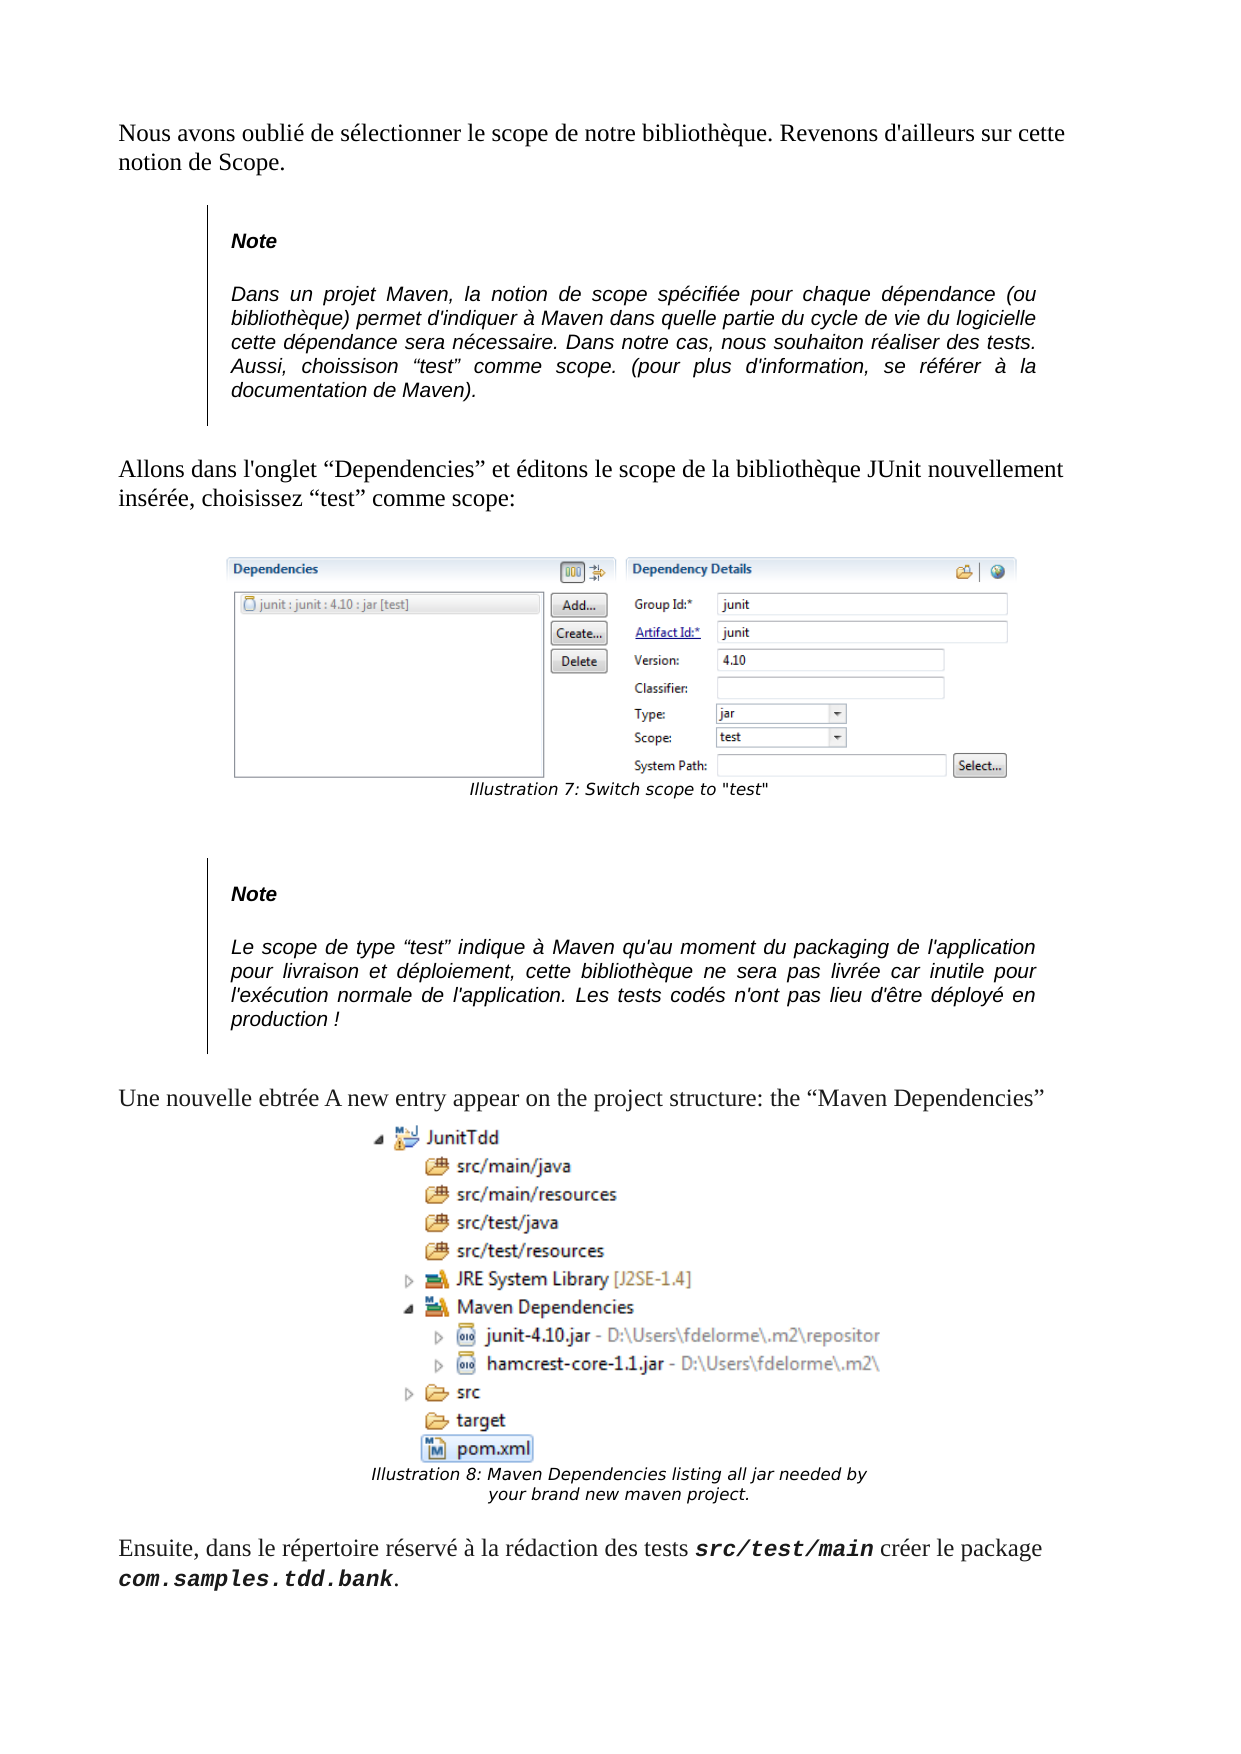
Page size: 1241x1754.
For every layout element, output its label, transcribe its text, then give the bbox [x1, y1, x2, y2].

text Note [208, 858, 1063, 906]
picture [361, 1124, 880, 1466]
text Dans un projet Maven, la notion de scope spécifiée pour chaque dépendance (ou bibliothèque) permet d'indiquer à Maven dans quelle partie du cycle de vie du logicielle cette dépendance sera nécessaire. Dans notre cas, nous souhaiton réaliser des tests. Aussi, choissison “test” comme scope. (pour plus d'information, se référer à la documentation de Maven). [208, 258, 1063, 426]
text Le scope de type “test” indique à Maven qu'au moment du packaging de l'application pour livraison et déploiement, cette bibliothèque ne sera pas livrée car inutile pour l'exécution normale de l'application. Les tests codés n'ont pas lieu d'être déployé en production ! [208, 911, 1063, 1054]
picture [218, 553, 1023, 781]
text Ensuite, dans le répertoire réservé à la rédaction des tests src/test/main créer le package com.samples.tdd.bank. [118, 1533, 1122, 1593]
text Note [208, 205, 1063, 253]
text Illustration 8: Maven Dependencies listing all jar needed by your brand new maven project. [361, 1466, 879, 1504]
text Illustration 7: Switch scope to "test" [218, 781, 1022, 800]
text Une nouvelle ebtrée A new entry appear on the project structure: the “Maven Dependencies” [118, 1083, 1122, 1112]
text Allons dans l'onglet “Dependencies” et éditons le scope de la bibliothèque JUnit nouvellement insérée, choisissez “test” comme scope: [118, 454, 1122, 512]
text Nous avons oublié de sélectionner le scope de notre bibliothèque. Revenons d'ailleurs sur cette notion de Scope. [118, 118, 1122, 176]
